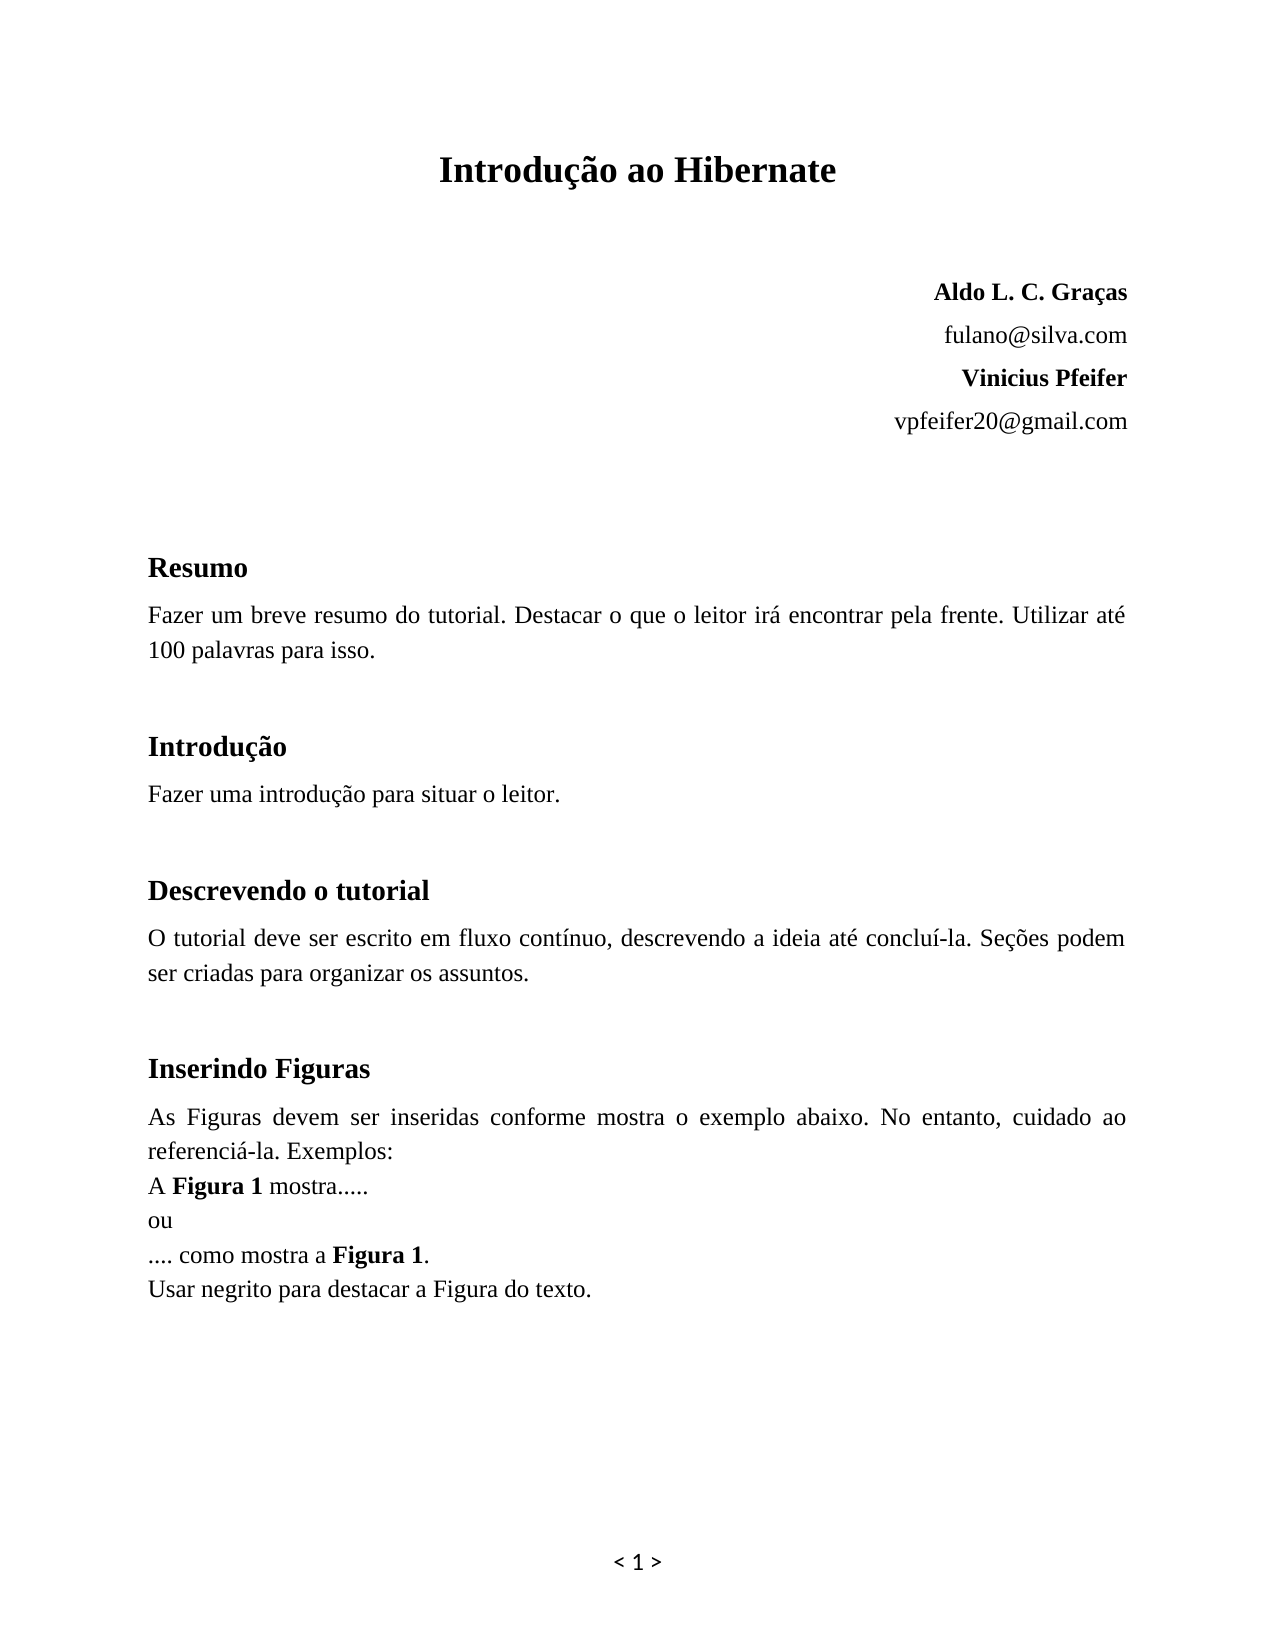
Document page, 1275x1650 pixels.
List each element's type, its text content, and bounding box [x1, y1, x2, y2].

text Aldo L. C. Graças [148, 277, 1127, 306]
text ou [148, 1205, 1127, 1234]
text Fazer um breve resumo do tutorial. Destacar o que o leitor irá encontrar pela frente. Utilizar até 100 palavras para isso. [148, 600, 1127, 663]
text Vinicius Pfeifer [148, 363, 1127, 392]
text .... como mostra a Figura 1. [148, 1240, 1127, 1269]
text Introdução [148, 729, 1127, 762]
text A Figura 1 mostra..... [148, 1171, 1127, 1200]
text As Figuras devem ser inseridas conforme mostra o exemplo abaixo. No entanto, cuidado ao referenciá-la. Exemplos: [148, 1102, 1127, 1165]
text Inserindo Figuras [148, 1052, 1127, 1085]
text vpfeifer20@gmail.com [148, 406, 1127, 435]
text fulano@silva.com [148, 320, 1127, 349]
text Usar negrito para destacar a Figura do texto. [148, 1274, 1127, 1303]
text O tutorial deve ser escrito em fluxo contínuo, descrevendo a ideia até concluí-la. Seções podem ser criadas para organizar os assuntos. [148, 923, 1127, 986]
text Descrevendo o tutorial [148, 873, 1127, 906]
text Introdução ao Hibernate [148, 148, 1127, 191]
text Fazer uma introdução para situar o leitor. [148, 779, 1127, 808]
text Resumo [148, 550, 1127, 583]
